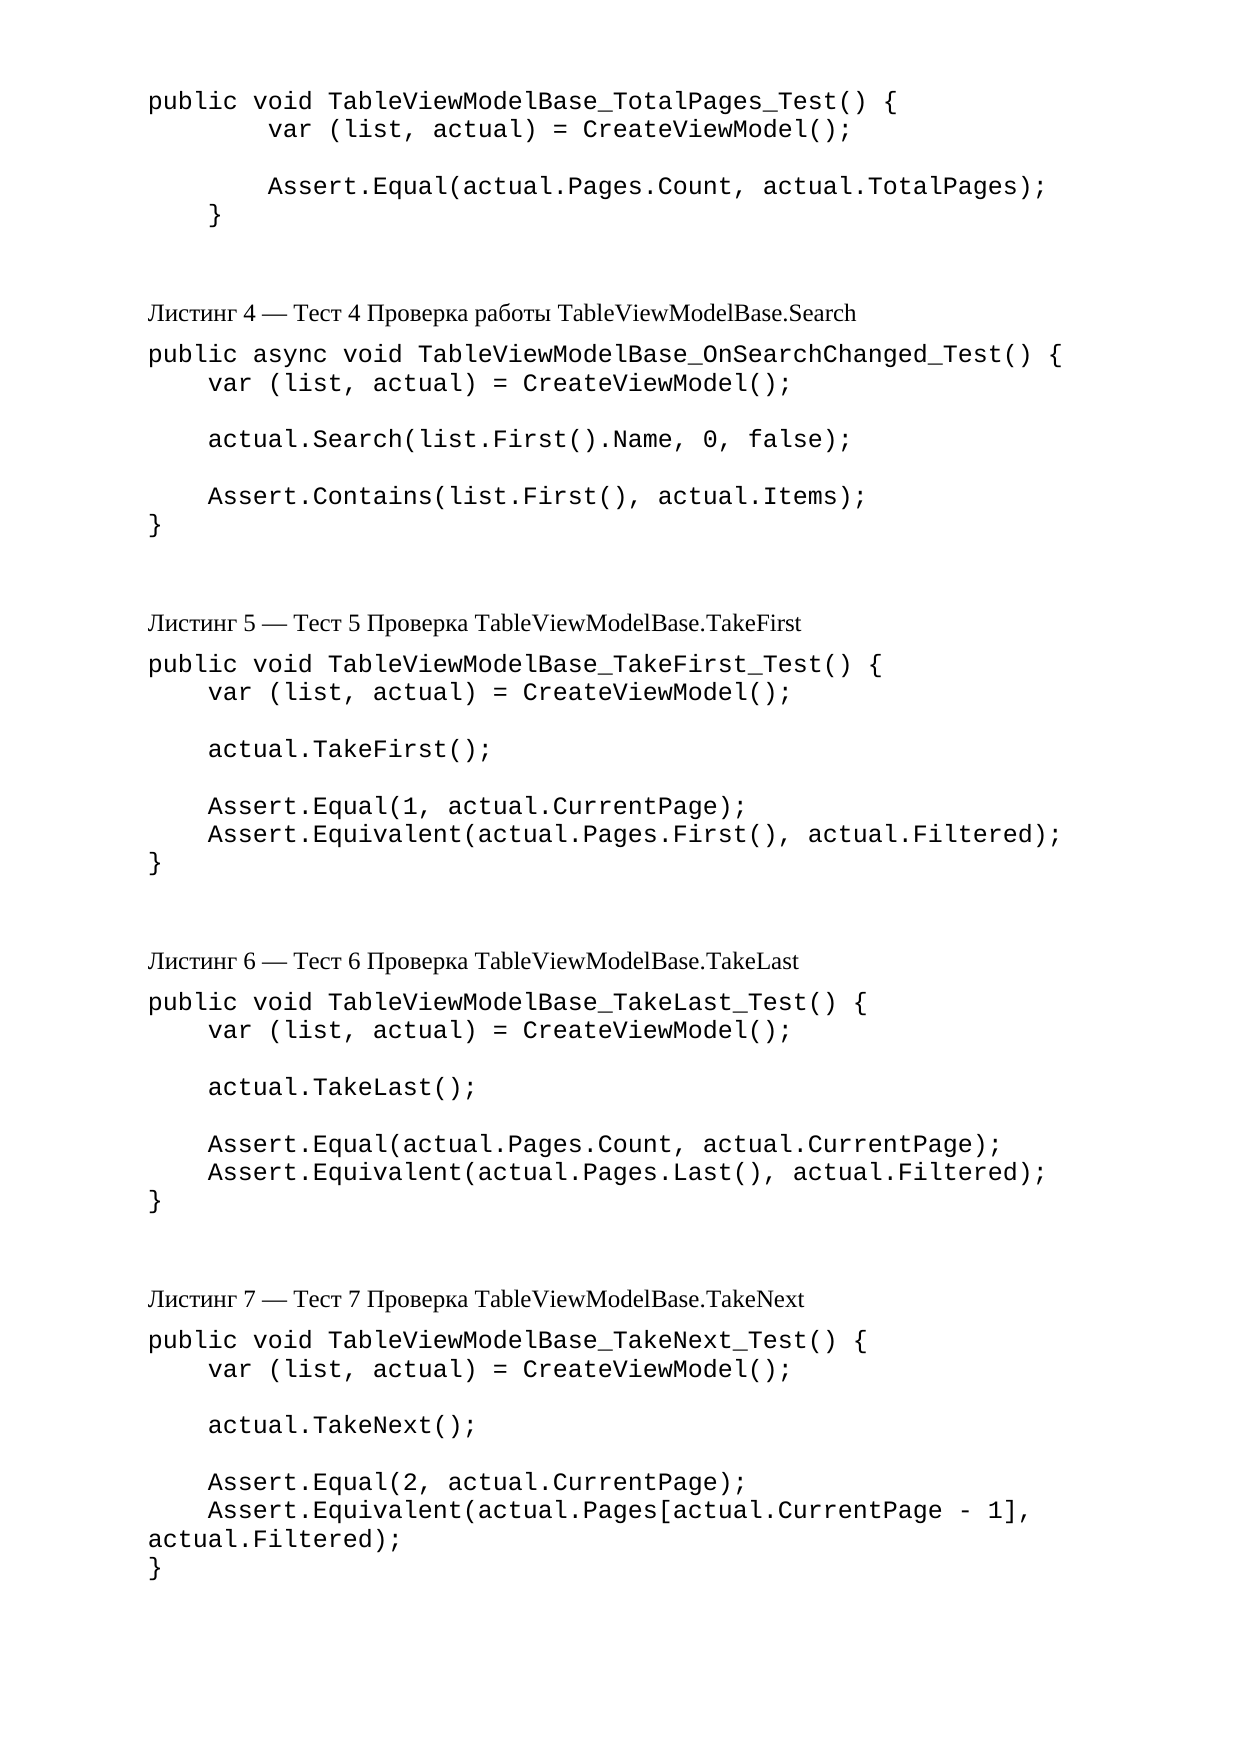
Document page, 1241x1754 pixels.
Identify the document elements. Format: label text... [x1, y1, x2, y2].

text Листинг 5 — Тест 5 Проверка TableViewModelBase.TakeFirst [148, 608, 1181, 637]
text Assert.Equal(2, actual.CurrentPage); [148, 1469, 1181, 1498]
text } [148, 850, 1181, 878]
text var (list, actual) = CreateViewModel(); [148, 370, 1181, 398]
text actual.Search(list.First().Name, 0, false); [148, 427, 1181, 455]
text } [148, 1554, 1181, 1583]
text Assert.Equivalent(actual.Pages.Last(), actual.Filtered); [148, 1160, 1181, 1188]
text public void TableViewModelBase_TakeLast_Test() { [148, 990, 1181, 1018]
text public void TableViewModelBase_TakeNext_Test() { [148, 1328, 1181, 1356]
text Assert.Equivalent(actual.Pages.First(), actual.Filtered); [148, 822, 1181, 850]
text Листинг 6 — Тест 6 Проверка TableViewModelBase.TakeLast [148, 946, 1181, 975]
text public async void TableViewModelBase_OnSearchChanged_Test() { [148, 342, 1181, 370]
text Assert.Equal(actual.Pages.Count, actual.TotalPages); [148, 174, 1181, 202]
text Листинг 7 — Тест 7 Проверка TableViewModelBase.TakeNext [148, 1284, 1181, 1313]
text Assert.Equivalent(actual.Pages[actual.CurrentPage - 1], actual.Filtered); [148, 1498, 1181, 1554]
text var (list, actual) = CreateViewModel(); [148, 117, 1181, 145]
text Листинг 4 — Тест 4 Проверка работы TableViewModelBase.Search [148, 298, 1181, 327]
text var (list, actual) = CreateViewModel(); [148, 680, 1181, 708]
text Assert.Contains(list.First(), actual.Items); [148, 483, 1181, 512]
text var (list, actual) = CreateViewModel(); [148, 1018, 1181, 1046]
text Assert.Equal(actual.Pages.Count, actual.CurrentPage); [148, 1131, 1181, 1160]
text var (list, actual) = CreateViewModel(); [148, 1356, 1181, 1384]
text public void TableViewModelBase_TakeFirst_Test() { [148, 652, 1181, 680]
text } [148, 512, 1181, 540]
text } [148, 202, 1181, 230]
text actual.TakeFirst(); [148, 737, 1181, 765]
text Assert.Equal(1, actual.CurrentPage); [148, 793, 1181, 822]
text } [148, 1188, 1181, 1216]
text actual.TakeLast(); [148, 1075, 1181, 1103]
text actual.TakeNext(); [148, 1413, 1181, 1441]
text public void TableViewModelBase_TotalPages_Test() { [148, 89, 1181, 117]
